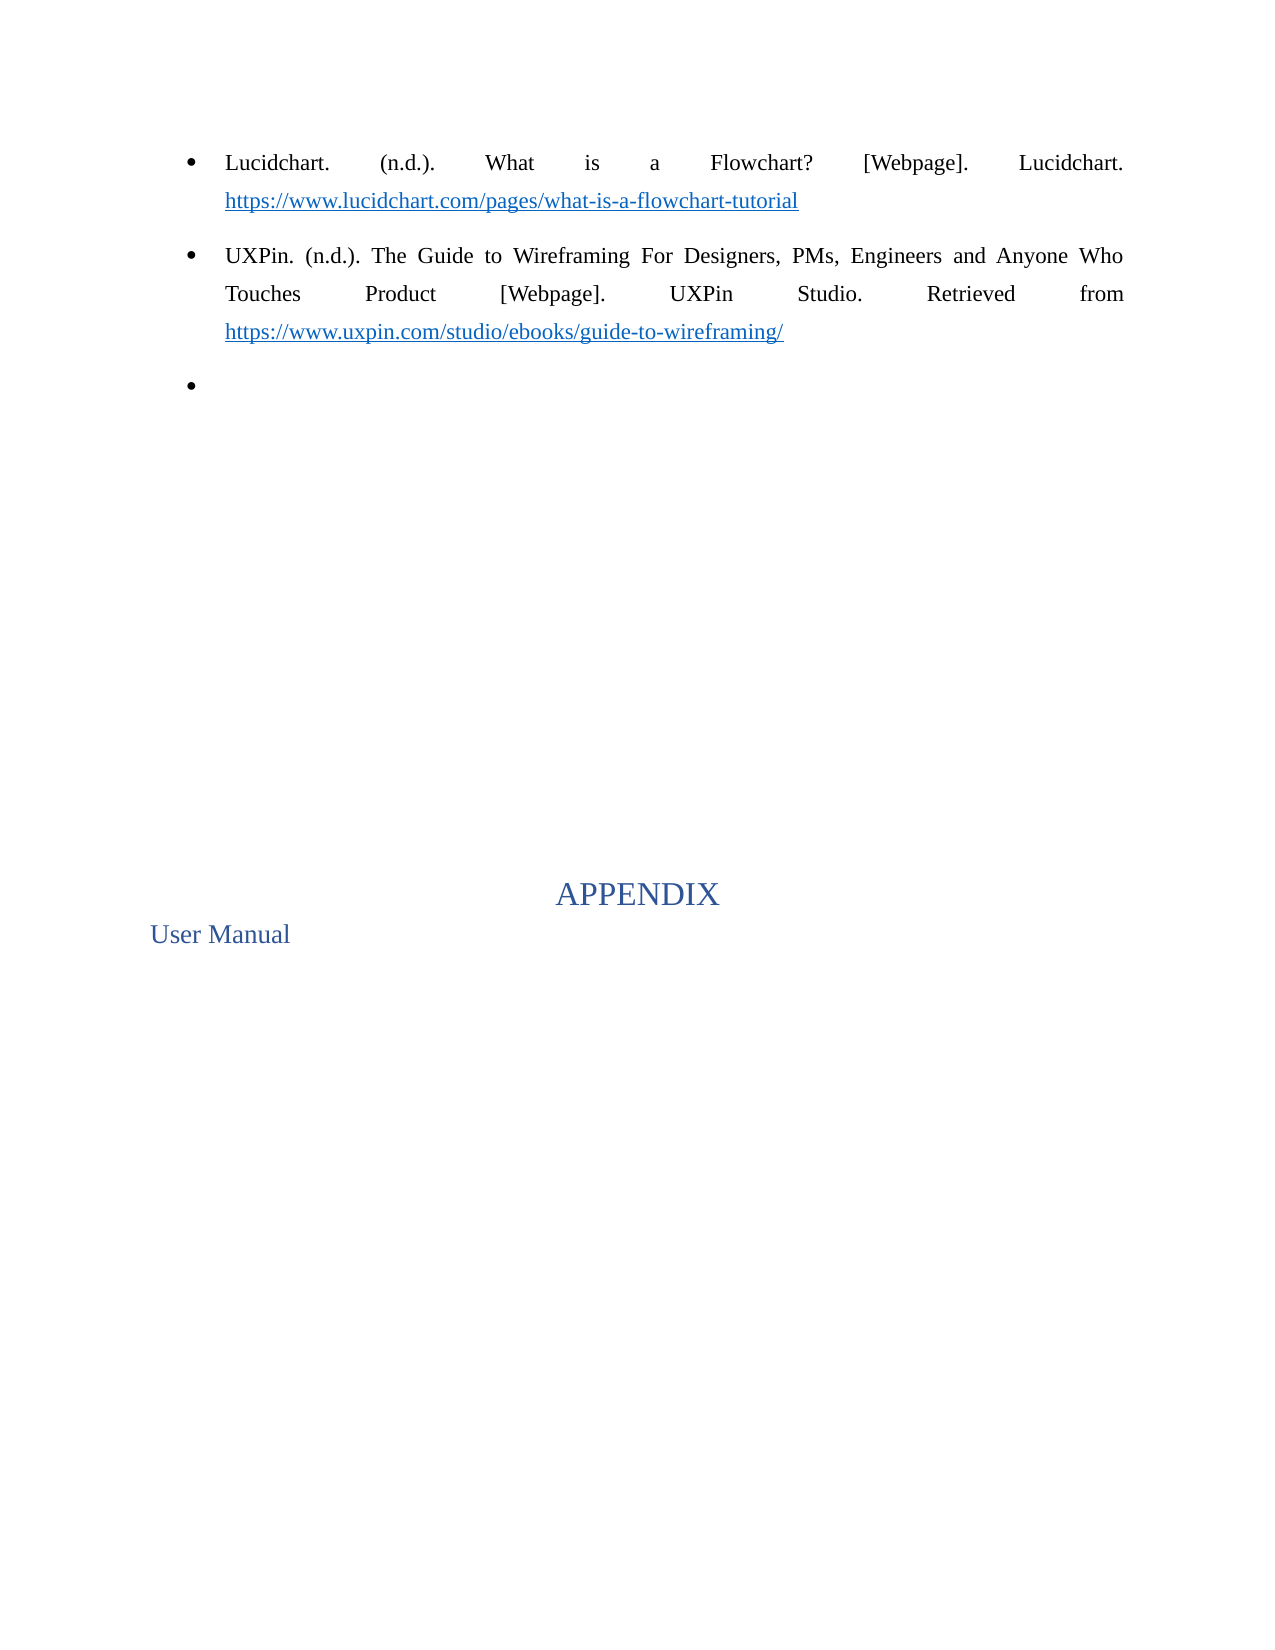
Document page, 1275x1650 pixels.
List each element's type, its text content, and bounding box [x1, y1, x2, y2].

list UXPin. (n.d.). The Guide to Wireframing For Designers, PMs, Engineers and Anyone Who Touches Product [Webpage]. UXPin Studio. Retrieved from https://www.uxpin.com/studio/ebooks/guide-to-wireframing/ [187, 243, 1125, 344]
list Lucidchart. (n.d.). What is a Flowchart? [Webpage]. Lucidchart. https://www.lucidchart.com/pages/what-is-a-flowchart-tutorial [187, 150, 1125, 213]
subtitle APPENDIX [150, 875, 1125, 912]
subtitle User Manual [150, 919, 1125, 949]
